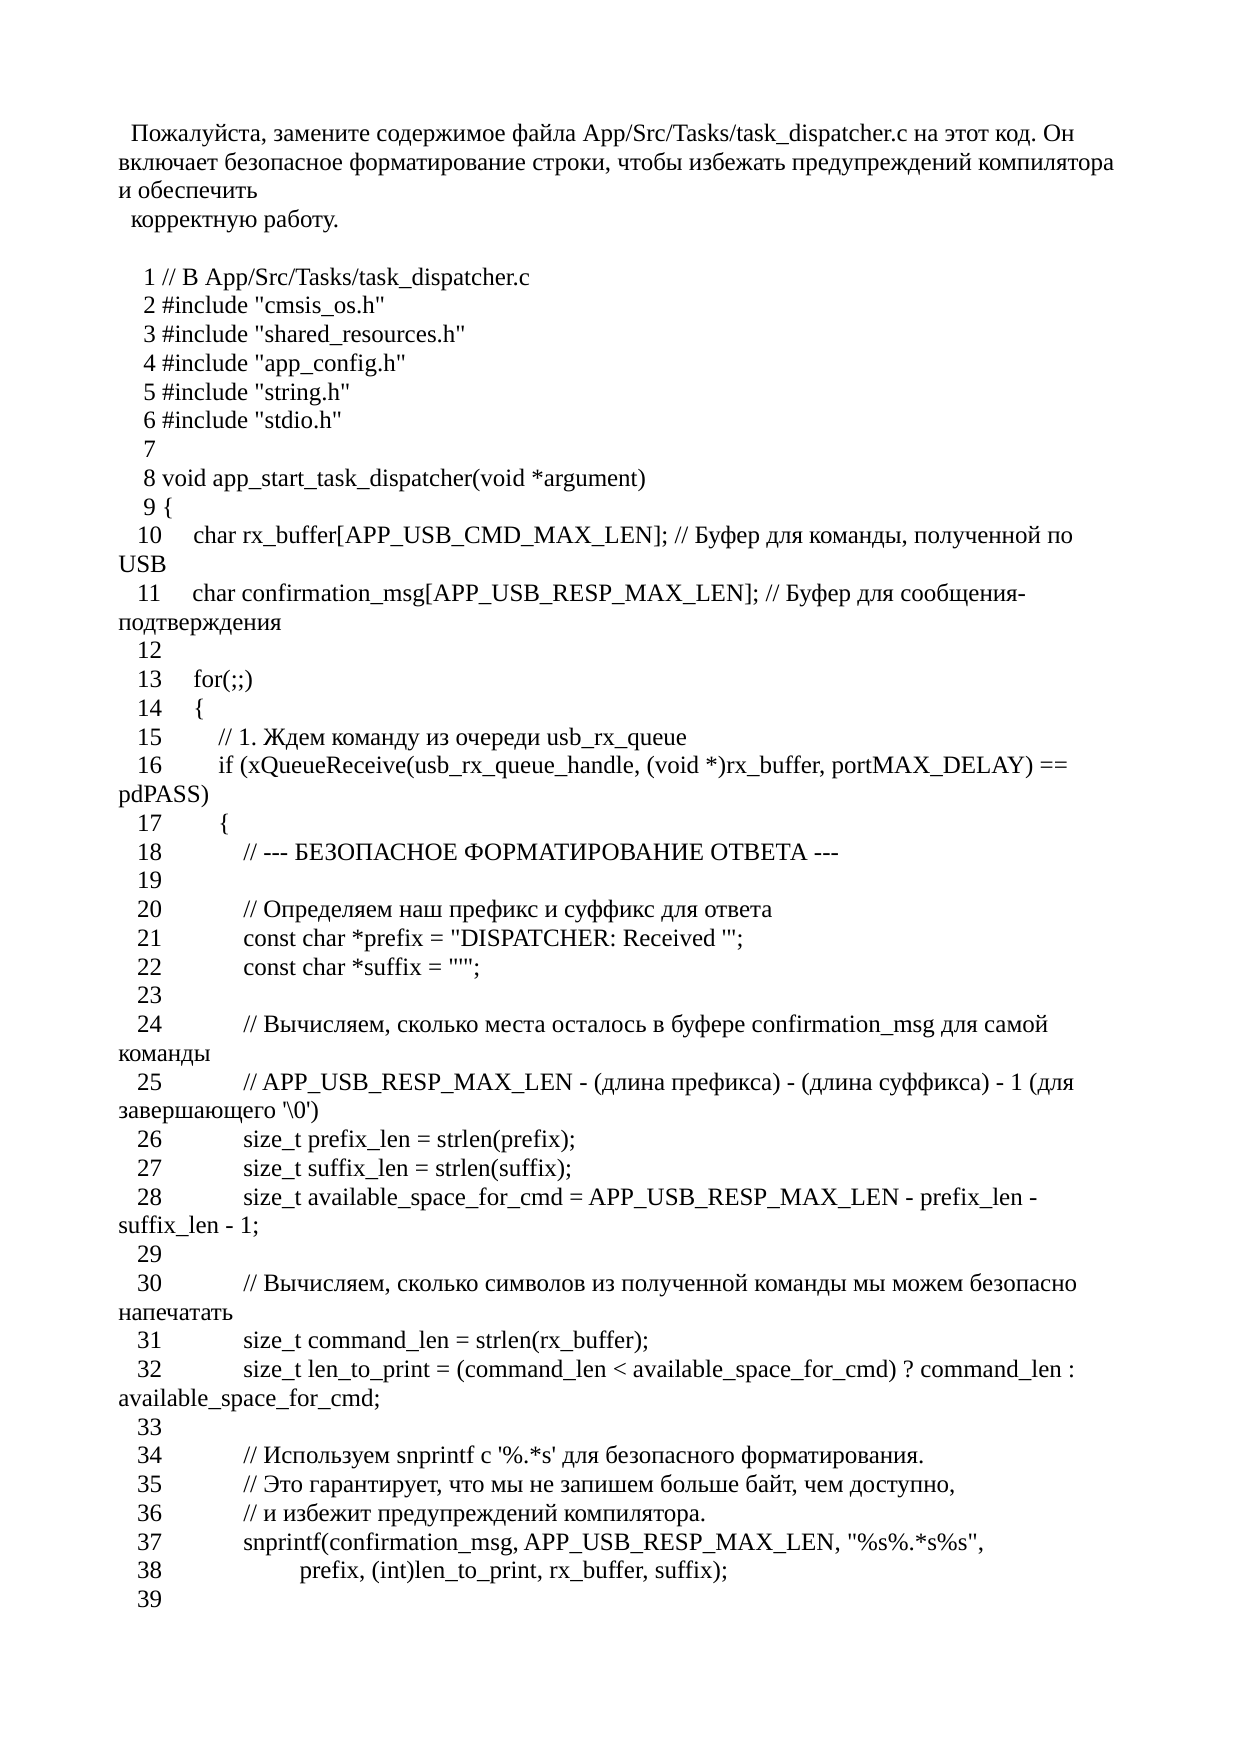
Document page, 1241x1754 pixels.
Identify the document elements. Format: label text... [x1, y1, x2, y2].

text 2 #include "cmsis_os.h" [118, 291, 1122, 319]
text 6 #include "stdio.h" [118, 406, 1122, 434]
text 24 // Вычисляем, сколько места осталось в буфере confirmation_msg для самой команды [118, 1009, 1122, 1067]
text 39 [118, 1584, 1122, 1613]
text 34 // Используем snprintf с '%.*s' для безопасного форматирования. [118, 1441, 1122, 1469]
text 33 [118, 1412, 1122, 1441]
text 25 // APP_USB_RESP_MAX_LEN - (длина префикса) - (длина суффикса) - 1 (для завершающего '\0') [118, 1067, 1122, 1124]
text 32 size_t len_to_print = (command_len < available_space_for_cmd) ? command_len : available_space_for_cmd; [118, 1354, 1122, 1412]
text 11 char confirmation_msg[APP_USB_RESP_MAX_LEN]; // Буфер для сообщения-подтверждения [118, 578, 1122, 636]
text 26 size_t prefix_len = strlen(prefix); [118, 1124, 1122, 1153]
text 3 #include "shared_resources.h" [118, 319, 1122, 348]
text 1 // В App/Src/Tasks/task_dispatcher.c [118, 262, 1122, 291]
text 16 if (xQueueReceive(usb_rx_queue_handle, (void *)rx_buffer, portMAX_DELAY) == pdPASS) [118, 751, 1122, 808]
text 29 [118, 1239, 1122, 1268]
text 10 char rx_buffer[APP_USB_CMD_MAX_LEN]; // Буфер для команды, полученной по USB [118, 521, 1122, 578]
text 20 // Определяем наш префикс и суффикс для ответа [118, 894, 1122, 923]
text Пожалуйста, замените содержимое файла App/Src/Tasks/task_dispatcher.c на этот код. Он включает безопасное форматирование строки, чтобы избежать предупреждений компилятора и обеспечить [118, 118, 1122, 204]
text 18 // --- БЕЗОПАСНОЕ ФОРМАТИРОВАНИЕ ОТВЕТА --- [118, 837, 1122, 866]
text 28 size_t available_space_for_cmd = APP_USB_RESP_MAX_LEN - prefix_len - suffix_len - 1; [118, 1182, 1122, 1239]
text 17 { [118, 808, 1122, 837]
text 8 void app_start_task_dispatcher(void *argument) [118, 463, 1122, 492]
text 22 const char *suffix = "'"; [118, 952, 1122, 981]
text 12 [118, 636, 1122, 664]
text 15 // 1. Ждем команду из очереди usb_rx_queue [118, 722, 1122, 751]
text 9 { [118, 492, 1122, 521]
text 27 size_t suffix_len = strlen(suffix); [118, 1153, 1122, 1182]
text 31 size_t command_len = strlen(rx_buffer); [118, 1326, 1122, 1354]
text 36 // и избежит предупреждений компилятора. [118, 1498, 1122, 1527]
text 23 [118, 981, 1122, 1009]
text 4 #include "app_config.h" [118, 348, 1122, 377]
text 37 snprintf(confirmation_msg, APP_USB_RESP_MAX_LEN, "%s%.*s%s", [118, 1527, 1122, 1556]
text 21 const char *prefix = "DISPATCHER: Received '"; [118, 923, 1122, 952]
text 30 // Вычисляем, сколько символов из полученной команды мы можем безопасно напечатать [118, 1268, 1122, 1326]
text 7 [118, 434, 1122, 463]
text корректную работу. [118, 204, 1122, 233]
text 38 prefix, (int)len_to_print, rx_buffer, suffix); [118, 1556, 1122, 1584]
text 5 #include "string.h" [118, 377, 1122, 406]
text 19 [118, 866, 1122, 894]
text 14 { [118, 693, 1122, 722]
text 13 for(;;) [118, 664, 1122, 693]
text 35 // Это гарантирует, что мы не запишем больше байт, чем доступно, [118, 1469, 1122, 1498]
